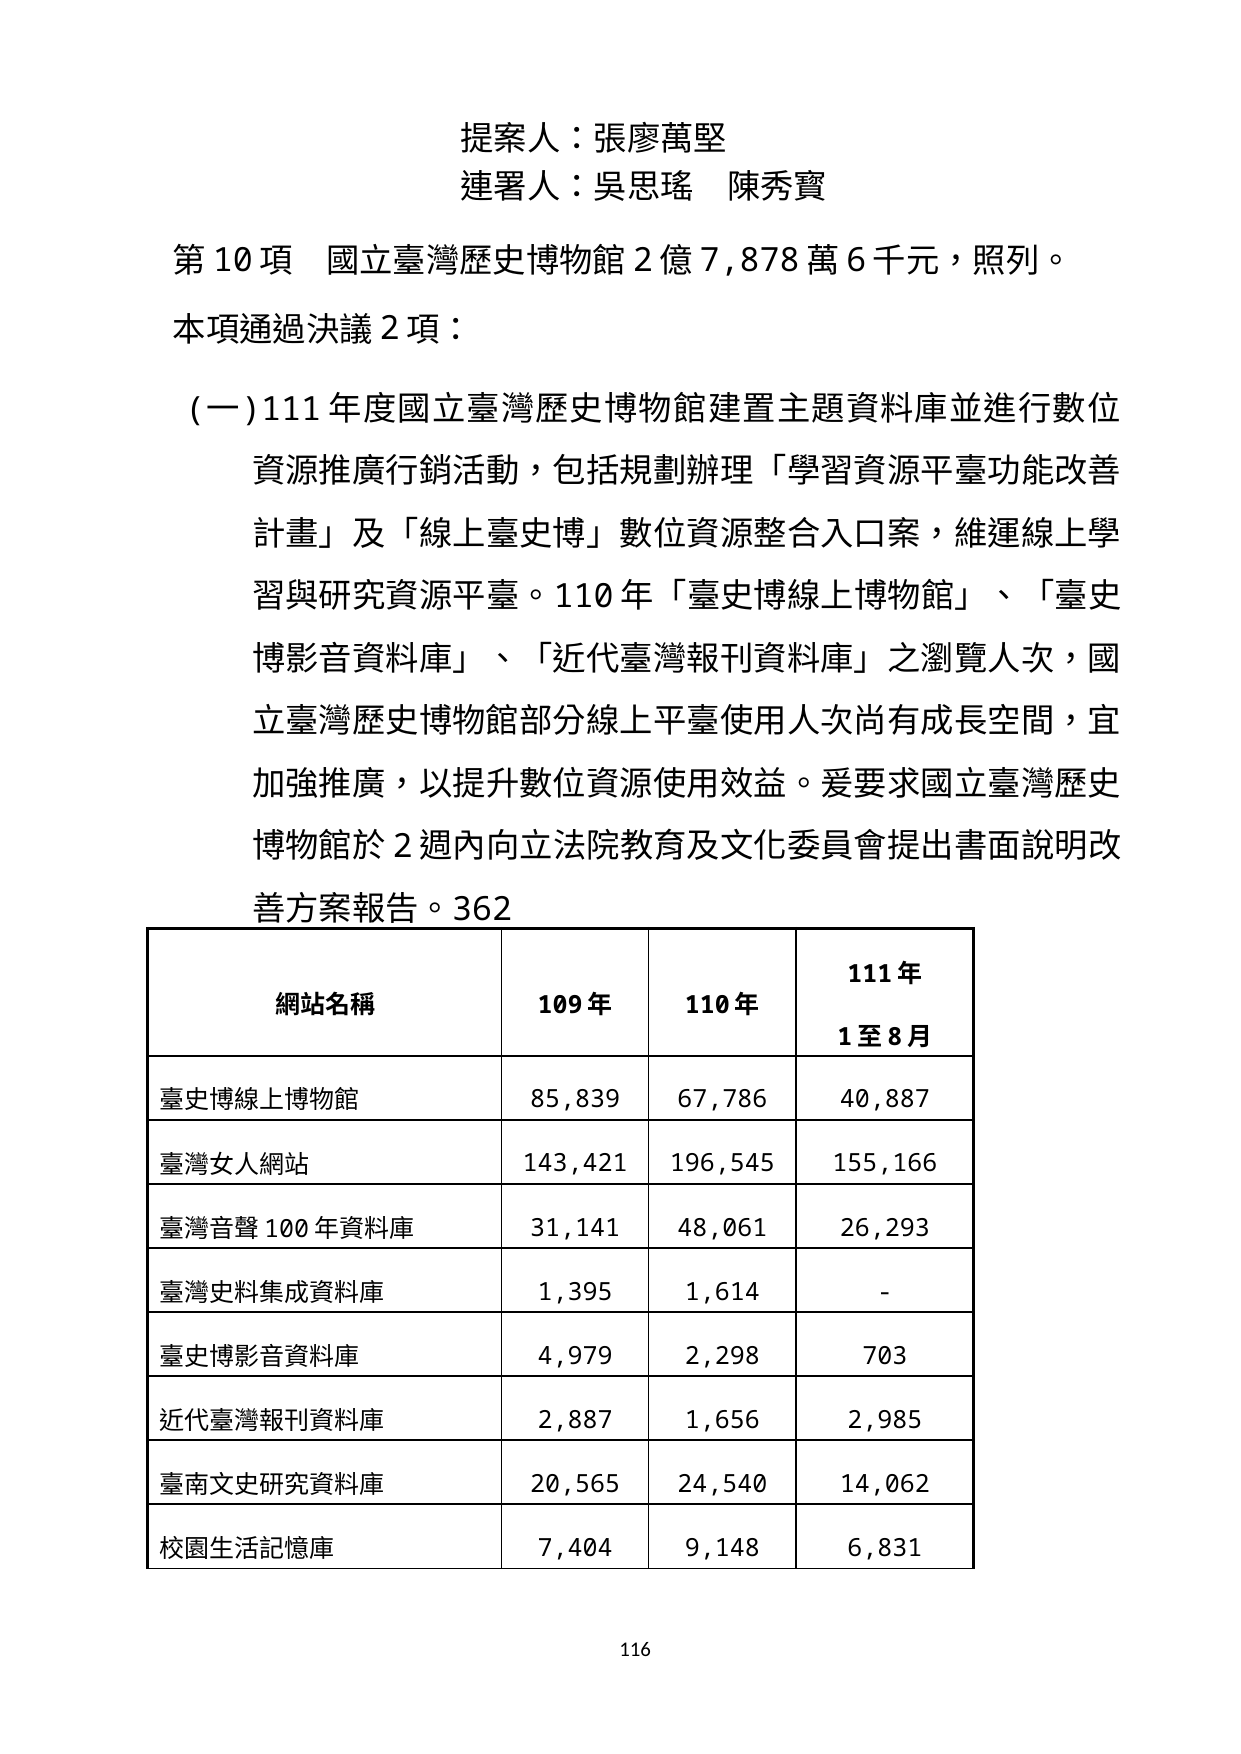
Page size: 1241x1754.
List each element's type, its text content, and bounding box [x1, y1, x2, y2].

table_cell 1,395 [502, 1249, 648, 1311]
table_cell 1,656 [649, 1377, 795, 1439]
table_cell 155,166 [797, 1121, 972, 1183]
table_cell 臺灣音聲100年資料庫 [149, 1185, 501, 1247]
table_header 111年 1至8月 [797, 930, 972, 1055]
table_cell 24,540 [649, 1441, 795, 1503]
table_cell 9,148 [649, 1505, 795, 1567]
table_header 網站名稱 [149, 930, 501, 1055]
text 本項通過決議2項： [173, 296, 1122, 358]
table_cell 校園生活記憶庫 [149, 1505, 501, 1567]
table_cell 2,985 [797, 1377, 972, 1439]
text (一)111年度國立臺灣歷史博物館建置主題資料庫並進行數位資源推廣行銷活動，包括規劃辦理「學習資源平臺功能改善計畫」及「線上臺史博」數位資源整合入口案，維運線上學習與研究資源平臺。110年「臺史博線上博物館」、「臺史博影音資料庫」、「近代臺灣報刊資料庫」之瀏覽人次，國立臺灣歷史博物館部分線上平臺使用人次尚有成長空間，宜加強推廣，以提升數位資源使用效益。爰要求國立臺灣歷史博物館於2週內向立法院教育及文化委員會提出書面說明改善方案報告。362 [185, 364, 1122, 927]
table_cell 臺灣女人網站 [149, 1121, 501, 1183]
table_cell 臺史博影音資料庫 [149, 1313, 501, 1375]
text 連署人：吳思瑤 陳秀寳 [460, 160, 1122, 208]
table_header 109年 [502, 930, 648, 1055]
table_cell 1,614 [649, 1249, 795, 1311]
table_cell 85,839 [502, 1057, 648, 1119]
table_cell 26,293 [797, 1185, 972, 1247]
table_cell 2,298 [649, 1313, 795, 1375]
table_cell 143,421 [502, 1121, 648, 1183]
text 提案人：張廖萬堅 [460, 112, 1122, 160]
table_cell 臺灣史料集成資料庫 [149, 1249, 501, 1311]
table_cell 48,061 [649, 1185, 795, 1247]
table_cell 2,887 [502, 1377, 648, 1439]
table_cell - [797, 1249, 972, 1311]
table_cell 臺史博線上博物館 [149, 1057, 501, 1119]
table_cell 6,831 [797, 1505, 972, 1567]
table_cell 31,141 [502, 1185, 648, 1247]
table_cell 703 [797, 1313, 972, 1375]
table_cell 67,786 [649, 1057, 795, 1119]
table_cell 14,062 [797, 1441, 972, 1503]
table_cell 20,565 [502, 1441, 648, 1503]
table_cell 近代臺灣報刊資料庫 [149, 1377, 501, 1439]
text 第10項 國立臺灣歷史博物館2億7,878萬6千元，照列。 [173, 227, 1122, 289]
table_cell 196,545 [649, 1121, 795, 1183]
table_cell 40,887 [797, 1057, 972, 1119]
table_cell 臺南文史研究資料庫 [149, 1441, 501, 1503]
table_cell 4,979 [502, 1313, 648, 1375]
table_header 110年 [649, 930, 795, 1055]
table_cell 7,404 [502, 1505, 648, 1567]
